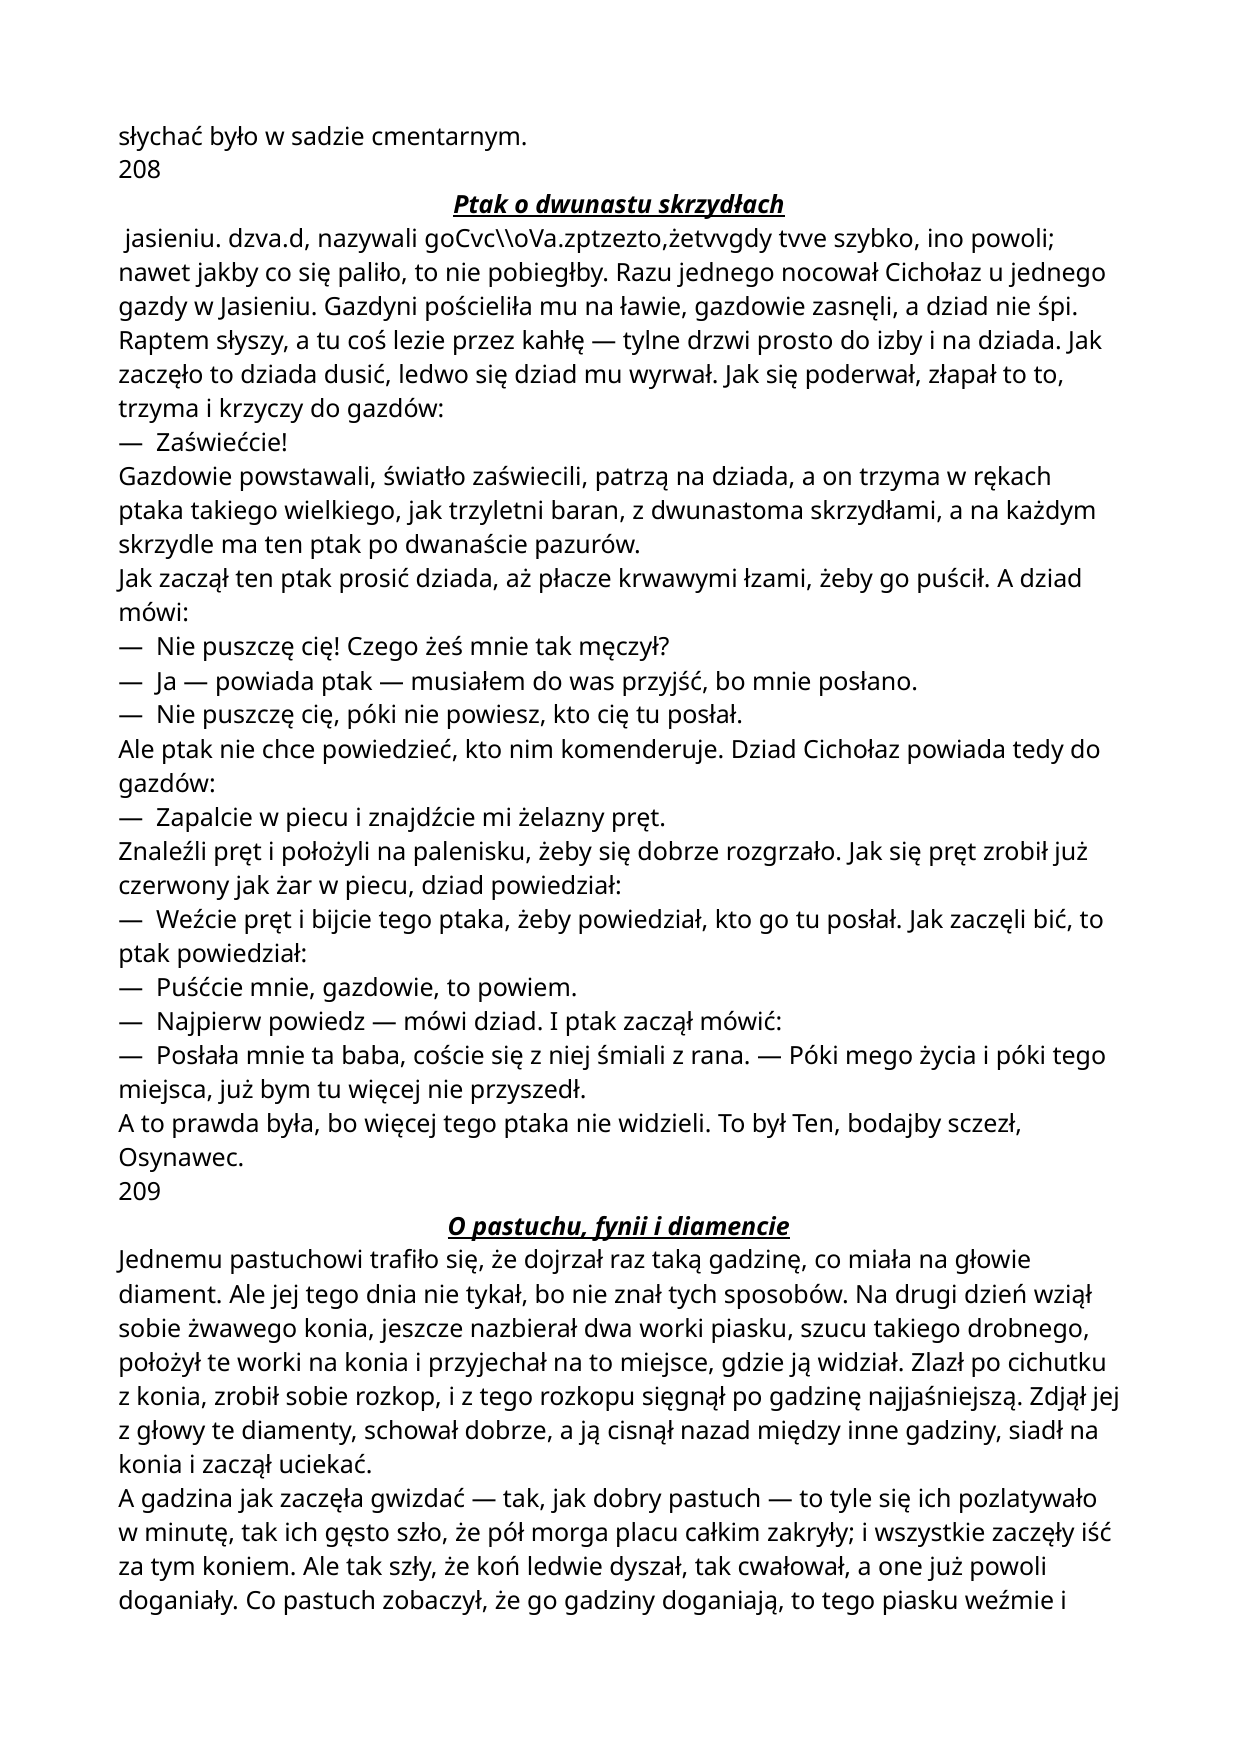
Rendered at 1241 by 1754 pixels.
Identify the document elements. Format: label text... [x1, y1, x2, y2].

text — Posłała mnie ta baba, coście się z niej śmiali z rana. — Póki mego życia i póki tego miejsca, już bym tu więcej nie przyszedł. [118, 1038, 1122, 1106]
text O pastuchu, fynii i diamencie [118, 1208, 1122, 1242]
text 208 [118, 152, 1122, 186]
text A gadzina jak zaczęła gwizdać — tak, jak dobry pastuch — to tyle się ich pozlatywało w minutę, tak ich gęsto szło, że pół morga placu całkim zakryły; i wszystkie zaczęły iść za tym koniem. Ale tak szły, że koń ledwie dyszał, tak cwałował, a one już powoli doganiały. Co pastuch zobaczył, że go gadziny doganiają, to tego piasku weźmie i [118, 1481, 1122, 1617]
text Ale ptak nie chce powiedzieć, kto nim komenderuje. Dziad Cichołaz powiada tedy do gazdów: [118, 731, 1122, 799]
text — Zapalcie w piecu i znajdźcie mi żelazny pręt. [118, 799, 1122, 833]
text Jak zaczął ten ptak prosić dziada, aż płacze krwawymi łzami, żeby go puścił. A dziad mówi: [118, 561, 1122, 629]
text Gazdowie powstawali, światło zaświecili, patrzą na dziada, a on trzyma w rękach ptaka takiego wielkiego, jak trzyletni baran, z dwunastoma skrzydłami, a na każdym skrzydle ma ten ptak po dwanaście pazurów. [118, 459, 1122, 561]
text 209 [118, 1174, 1122, 1208]
text — Zaświećcie! [118, 425, 1122, 459]
text — Puśćcie mnie, gazdowie, to powiem. [118, 970, 1122, 1004]
text Znaleźli pręt i położyli na palenisku, żeby się dobrze rozgrzało. Jak się pręt zrobił już czerwony jak żar w piecu, dziad powiedział: [118, 833, 1122, 902]
text — Najpierw powiedz — mówi dziad. I ptak zaczął mówić: [118, 1004, 1122, 1038]
text — Nie puszczę cię! Czego żeś mnie tak męczył? [118, 629, 1122, 663]
text A to prawda była, bo więcej tego ptaka nie widzieli. To był Ten, bodajby sczezł, Osynawec. [118, 1106, 1122, 1174]
text — Nie puszczę cię, póki nie powiesz, kto cię tu posłał. [118, 697, 1122, 731]
text — Ja — powiada ptak — musiałem do was przyjść, bo mnie posłano. [118, 663, 1122, 697]
text jasieniu. dzva.d, nazywali goCvc\\oVa.zptzezto,żetvvgdy tvve szybko, ino powoli; nawet jakby co się paliło, to nie pobiegłby. Razu jednego nocował Cichołaz u jednego gazdy w Jasieniu. Gazdyni pościeliła mu na ławie, gazdowie zasnęli, a dziad nie śpi. Raptem słyszy, a tu coś lezie przez kahłę — tylne drzwi prosto do izby i na dziada. Jak zaczęło to dziada dusić, ledwo się dziad mu wyrwał. Jak się poderwał, złapał to to, trzyma i krzyczy do gazdów: [118, 220, 1122, 425]
text Jednemu pastuchowi trafiło się, że dojrzał raz taką gadzinę, co miała na głowie diament. Ale jej tego dnia nie tykał, bo nie znał tych sposobów. Na drugi dzień wziął sobie żwawego konia, jeszcze nazbierał dwa worki piasku, szucu takiego drobnego, położył te worki na konia i przyjechał na to miejsce, gdzie ją widział. Zlazł po cichutku z konia, zrobił sobie rozkop, i z tego rozkopu sięgnął po gadzinę najjaśniejszą. Zdjął jej z głowy te diamenty, schował dobrze, a ją cisnął nazad między inne gadziny, siadł na konia i zaczął uciekać. [118, 1242, 1122, 1481]
text Ptak o dwunastu skrzydłach [118, 186, 1122, 220]
text słychać było w sadzie cmentarnym. [118, 118, 1122, 152]
text — Weźcie pręt i bijcie tego ptaka, żeby powiedział, kto go tu posłał. Jak zaczęli bić, to ptak powiedział: [118, 902, 1122, 970]
